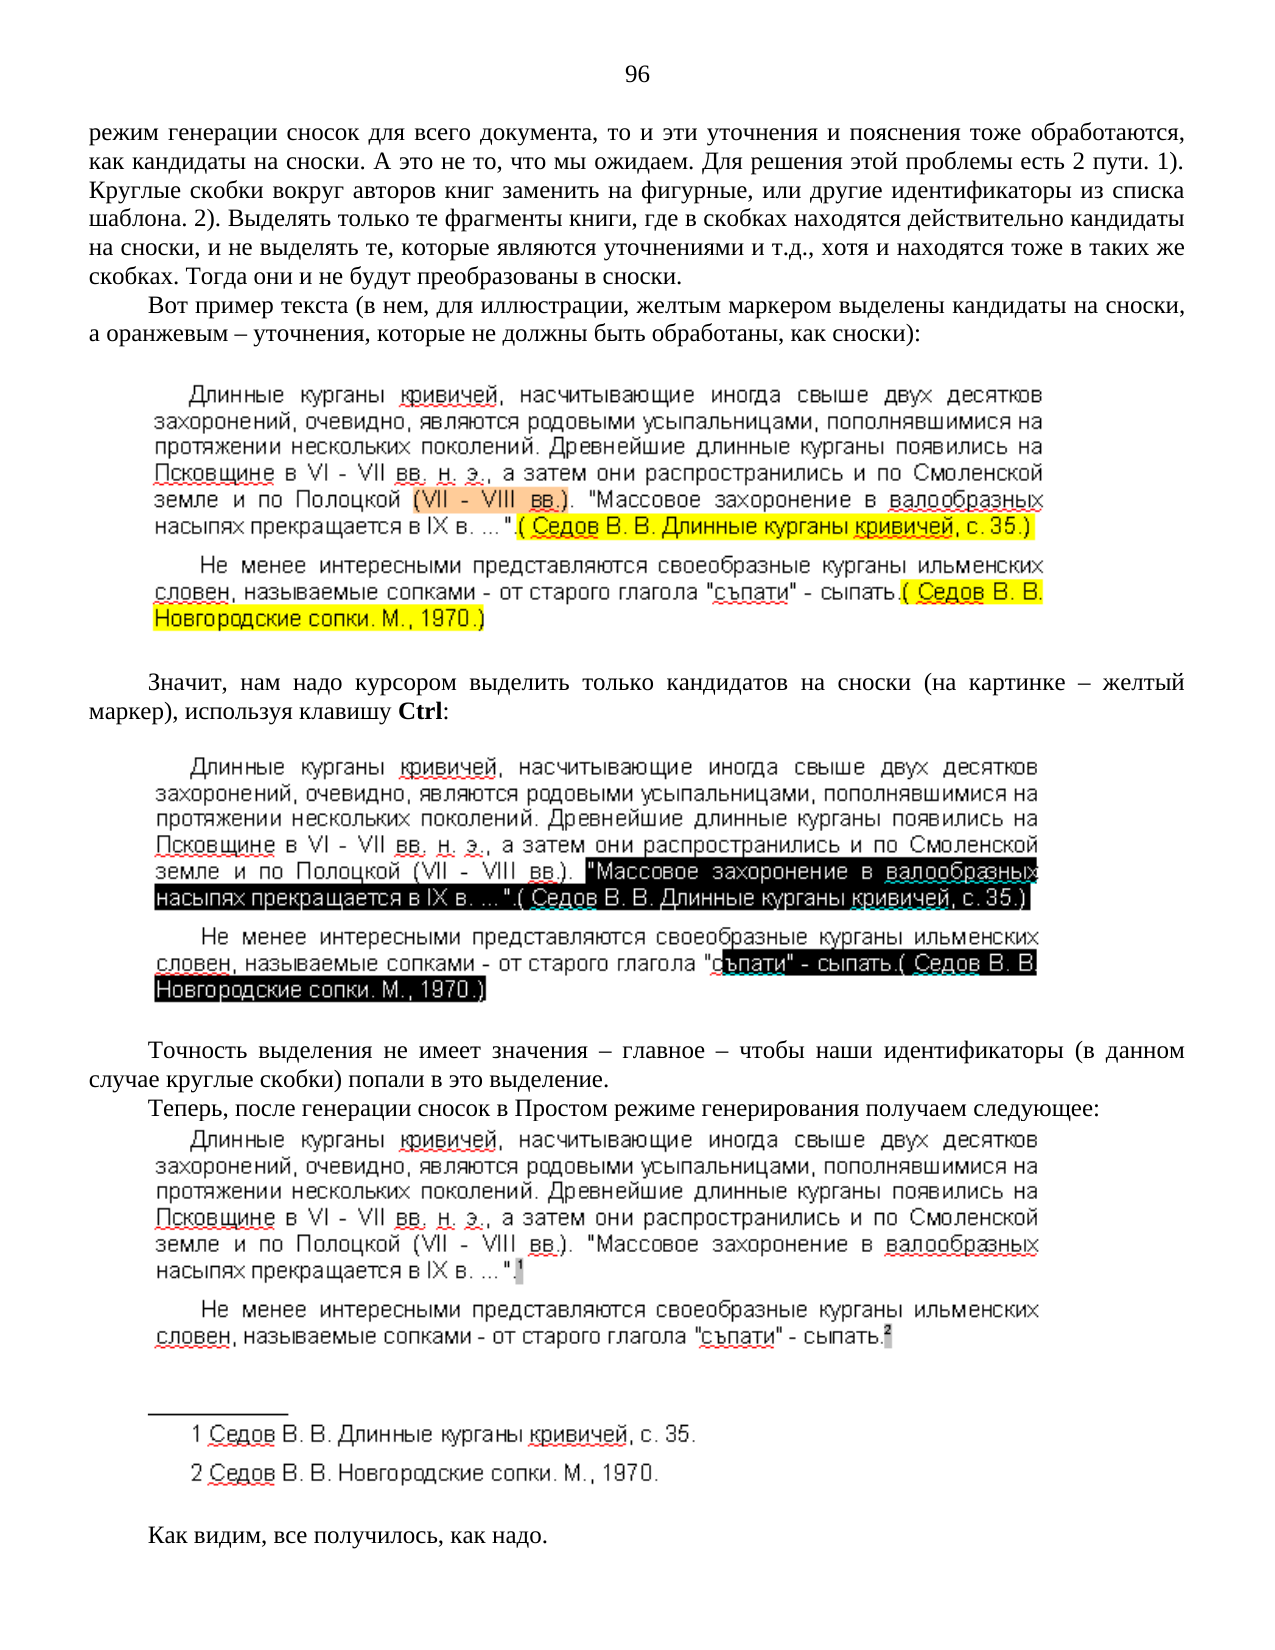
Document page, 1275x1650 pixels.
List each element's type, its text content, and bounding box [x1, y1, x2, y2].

picture [147, 753, 1051, 1007]
text режим генерации сносок для всего документа, то и эти уточнения и пояснения тоже обработаются, как кандидаты на сноски. А это не то, что мы ожидаем. Для решения этой проблемы есть 2 пути. 1). Круглые скобки вокруг авторов книг заменить на фигурные, или другие идентификаторы из списка шаблона. 2). Выделять только те фрагменты книги, где в скобках находятся действительно кандидаты на сноски, и не выделять те, которые являются уточнениями и т.д., хотя и находятся тоже в таких же скобках. Тогда они и не будут преобразованы в сноски. [89, 117, 1186, 290]
text Вот пример текста (в нем, для иллюстрации, желтым маркером выделены кандидаты на сноски, а оранжевым – уточнения, которые не должны быть обработаны, как сноски): [89, 290, 1186, 347]
text Теперь, после генерации сносок в Простом режиме генерирования получаем следующее: [89, 1093, 1186, 1122]
text Как видим, все получилось, как надо. [89, 1520, 1186, 1549]
picture [147, 1121, 1051, 1492]
text Точность выделения не имеет значения – главное – чтобы наши идентификаторы (в данном случае круглые скобки) попали в это выделение. [89, 1035, 1186, 1093]
picture [147, 376, 1051, 639]
text Значит, нам надо курсором выделить только кандидатов на сноски (на картинке – желтый маркер), используя клавишу Ctrl: [89, 667, 1186, 725]
